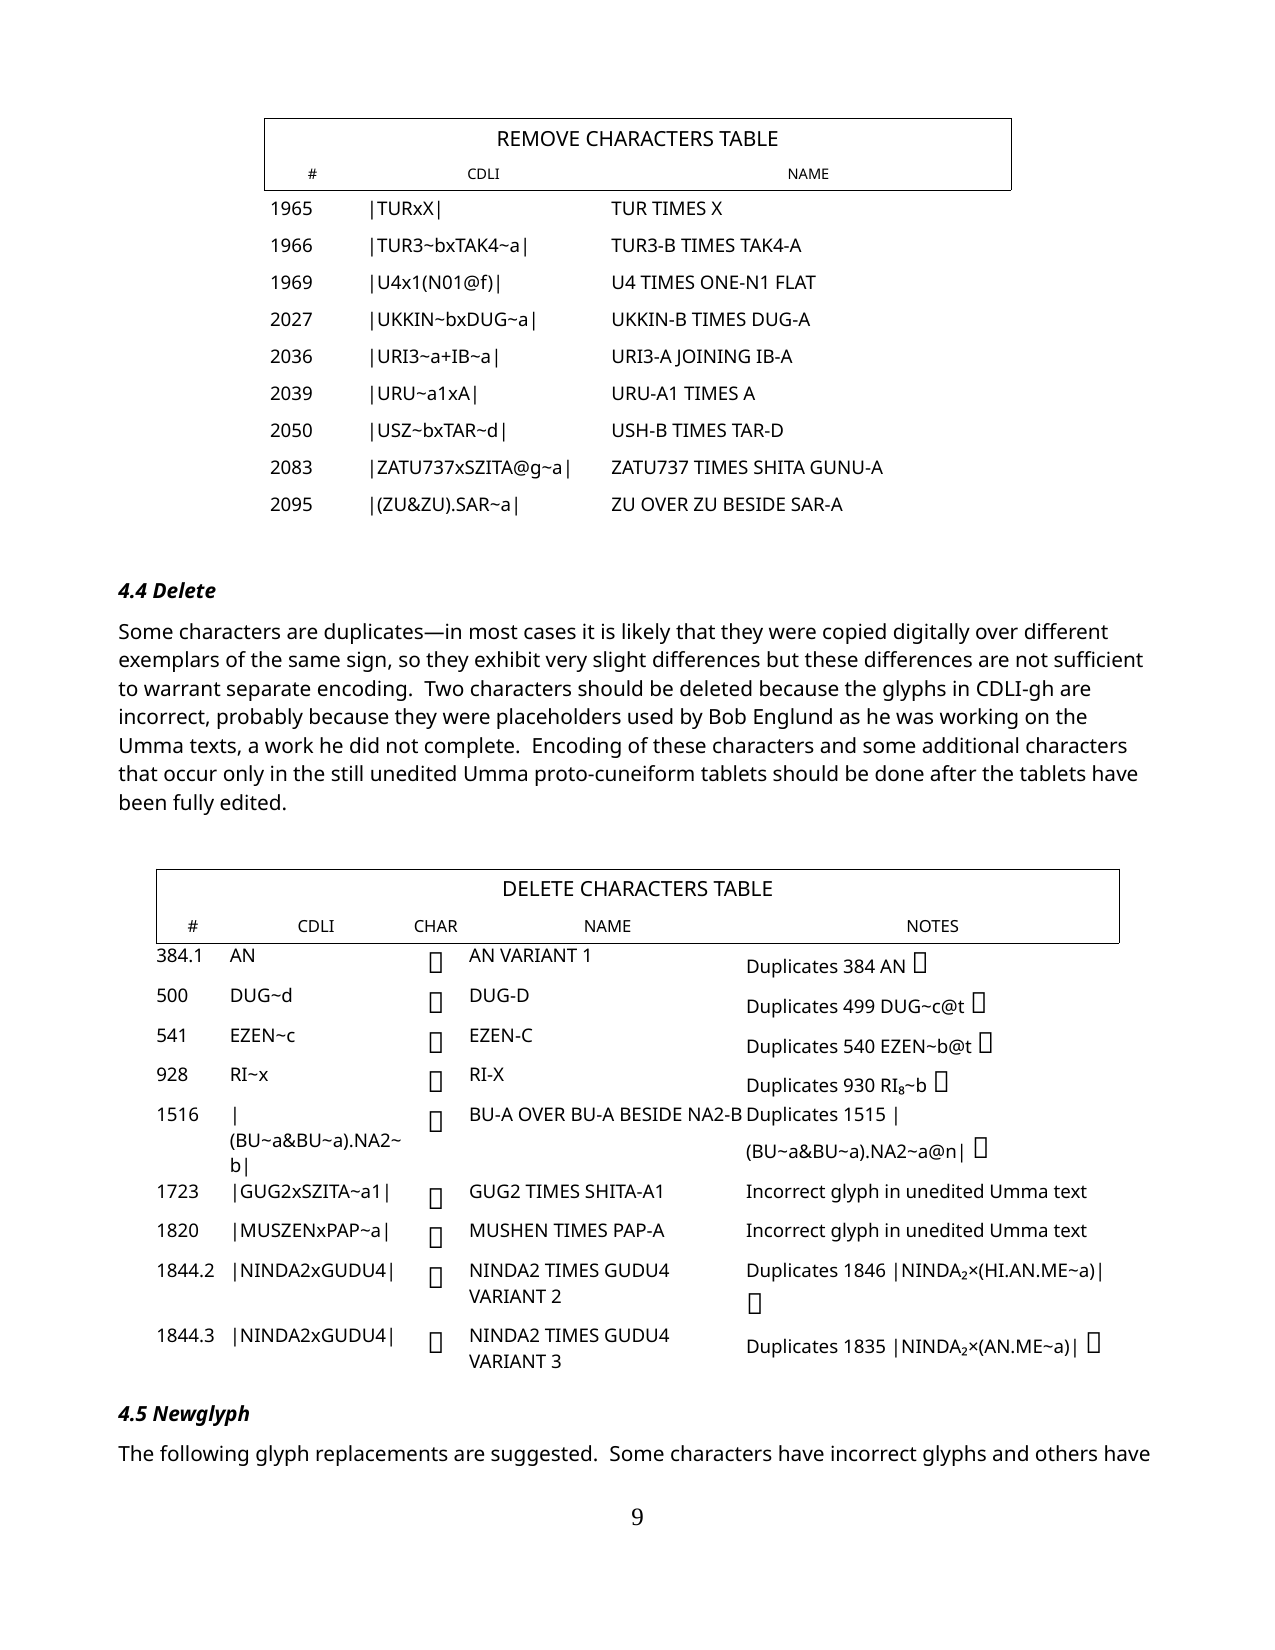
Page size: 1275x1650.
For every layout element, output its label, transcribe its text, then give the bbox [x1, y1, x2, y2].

table_cell |ZATU737xSZITA@g~a| [361, 448, 606, 485]
table_cell Incorrect glyph in unedited Umma text [746, 1178, 1119, 1218]
table_cell |TUR3~bxTAK4~a| [361, 226, 606, 263]
table_cell 2095 [264, 485, 361, 522]
table_cell |USZ~bxTAR~d| [361, 411, 606, 448]
table_cell 384.1 [156, 944, 229, 982]
table_cell Duplicates 1846 |NINDA₂×(HI.AN.ME~a)| 𒷄 [746, 1258, 1119, 1323]
table_cell NAME [469, 909, 746, 943]
table_cell TUR3-B TIMES TAK4-A [606, 226, 1011, 263]
table_cell 2083 [264, 448, 361, 485]
table_cell RI~x [230, 1062, 402, 1101]
table_cell CDLI [361, 158, 606, 189]
table_cell 2027 [264, 300, 361, 337]
table_cell 1820 [156, 1218, 229, 1257]
table_cell |GUG2xSZITA~a1| [230, 1178, 402, 1218]
table_cell 𒷁 [402, 1258, 469, 1323]
table_cell 𒶧 [402, 1218, 469, 1257]
table_cell Duplicates 499 DUG~c@t 𒞟 [746, 983, 1119, 1022]
table_cell CHAR [402, 909, 469, 943]
table_cell Duplicates 384 AN 𒜏 [746, 944, 1119, 982]
table_cell ZATU737 TIMES SHITA GUNU-A [606, 448, 1011, 485]
text Some characters are duplicates—in most cases it is likely that they were copied digitally over different exemplars of the same sign, so they exhibit very slight differences but these differences are not sufficient to warrant separate encoding. Two characters should be deleted because the glyphs in CDLI-gh are incorrect, probably because they were placeholders used by Bob Englund as he was working on the Umma texts, a work he did not complete. Encoding of these characters and some additional characters that occur only in the still unedited Umma proto-cuneiform tablets should be done after the tablets have been fully edited. [118, 617, 1157, 816]
table_cell EZEN~c [230, 1022, 402, 1062]
table_cell AN VARIANT 1 [469, 944, 746, 982]
table_header DELETE CHARACTERS TABLE [157, 870, 1119, 908]
table_cell 1969 [264, 264, 361, 300]
table_cell 500 [156, 983, 229, 1022]
table_cell GUG2 TIMES SHITA-A1 [469, 1178, 746, 1218]
table_cell 2036 [264, 338, 361, 374]
table_cell |URU~a1xA| [361, 374, 606, 411]
table_cell # [157, 909, 229, 943]
table_cell 𒱣 [402, 1101, 469, 1178]
table_cell |MUSZENxPAP~a| [230, 1218, 402, 1257]
table_cell 𒟐 [402, 1022, 469, 1062]
table_cell |UKKIN~bxDUG~a| [361, 300, 606, 337]
table_cell USH-B TIMES TAR-D [606, 411, 1011, 448]
subtitle 4.4 Delete [118, 576, 1157, 604]
table_cell 1966 [264, 226, 361, 263]
table_cell ZU OVER ZU BESIDE SAR-A [606, 485, 1011, 522]
table_cell |U4x1(N01@f)| [361, 264, 606, 300]
table_cell |(ZU&ZU).SAR~a| [361, 485, 606, 522]
table_cell # [265, 158, 361, 189]
table_cell NOTES [746, 909, 1119, 943]
table_cell |(BU~a&BU~a).NA2~b| [230, 1101, 402, 1178]
table_cell |TURxX| [361, 191, 606, 226]
table_cell 2039 [264, 374, 361, 411]
table_cell Duplicates 1515 |(BU~a&BU~a).NA2~a@n| 𒱢 [746, 1101, 1119, 1178]
subtitle 4.5 Newglyph [118, 1399, 1157, 1427]
table_cell NINDA2 TIMES GUDU4 VARIANT 2 [469, 1258, 746, 1323]
table_cell TUR TIMES X [606, 191, 1011, 226]
table_cell 𒦤 [402, 1062, 469, 1101]
table_cell |NINDA2xGUDU4| [230, 1258, 402, 1323]
table_header REMOVE CHARACTERS TABLE [265, 119, 1011, 158]
table_cell Duplicates 1835 |NINDA₂×(AN.ME~a)| 𒶶 [746, 1323, 1119, 1374]
table_cell 𒷂 [402, 1323, 469, 1374]
table_cell |URI3~a+IB~a| [361, 338, 606, 374]
table_cell DUG~d [230, 983, 402, 1022]
table_cell CDLI [230, 909, 402, 943]
table_cell 𒞠 [402, 983, 469, 1022]
table_cell 1965 [264, 191, 361, 226]
table_cell BU-A OVER BU-A BESIDE NA2-B [469, 1101, 746, 1178]
table_cell MUSHEN TIMES PAP-A [469, 1218, 746, 1257]
table_cell RI-X [469, 1062, 746, 1101]
table_cell 2050 [264, 411, 361, 448]
table_cell URI3-A JOINING IB-A [606, 338, 1011, 374]
table_cell Duplicates 930 RI₈~b 𒦦 [746, 1062, 1119, 1101]
text The following glyph replacements are suggested. Some characters have incorrect glyphs and others have [118, 1439, 1157, 1468]
table_cell NAME [606, 158, 1011, 189]
table_cell 𒵃 [402, 1178, 469, 1218]
table_cell 1844.2 [156, 1258, 229, 1323]
table_cell 1844.3 [156, 1323, 229, 1374]
table_cell URU-A1 TIMES A [606, 374, 1011, 411]
table_cell 𒜐 [402, 944, 469, 982]
table_cell 1516 [156, 1101, 229, 1178]
table_cell DUG-D [469, 983, 746, 1022]
table_cell UKKIN-B TIMES DUG-A [606, 300, 1011, 337]
table_cell NINDA2 TIMES GUDU4 VARIANT 3 [469, 1323, 746, 1374]
table_cell U4 TIMES ONE-N1 FLAT [606, 264, 1011, 300]
table_cell 541 [156, 1022, 229, 1062]
table_cell |NINDA2xGUDU4| [230, 1323, 402, 1374]
table_cell EZEN-C [469, 1022, 746, 1062]
table_cell 928 [156, 1062, 229, 1101]
table_cell Duplicates 540 EZEN~b@t 𒟏 [746, 1022, 1119, 1062]
table_cell AN [230, 944, 402, 982]
table_cell Incorrect glyph in unedited Umma text [746, 1218, 1119, 1257]
table_cell 1723 [156, 1178, 229, 1218]
